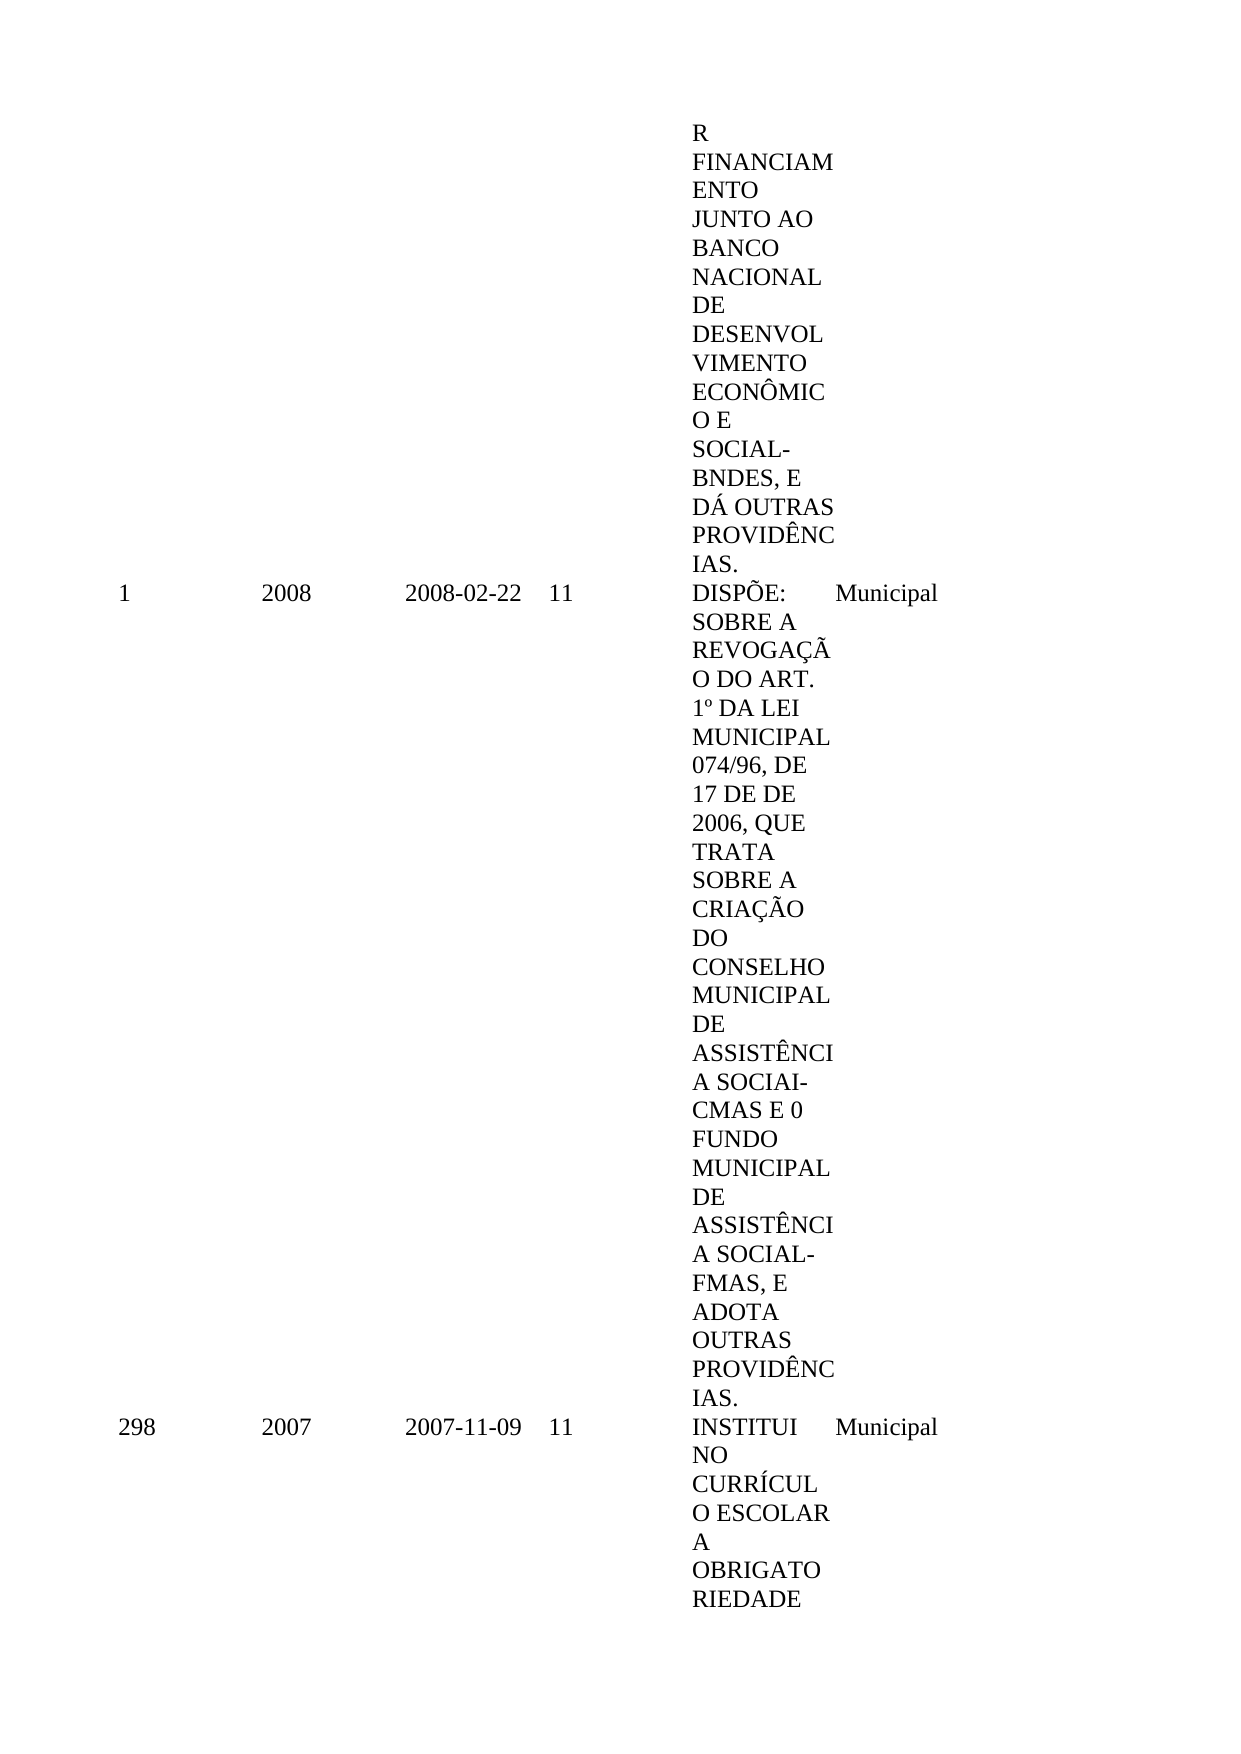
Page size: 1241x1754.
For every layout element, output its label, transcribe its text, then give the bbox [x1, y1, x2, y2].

table_cell [979, 118, 1122, 578]
table_cell 2008 [261, 578, 405, 1412]
table_cell DISPÕE: SOBRE A REVOGAÇÃO DO ART. 1º DA LEI MUNICIPAL 074/96, DE 17 DE DE 2006, QUE TRATA SOBRE A CRIAÇÃO DO CONSELHO MUNICIPAL DE ASSISTÊNCIA SOCIAI-CMAS E 0 FUNDO MUNICIPAL DE ASSISTÊNCIA SOCIAL- FMAS, E ADOTA OUTRAS PROVIDÊNCIAS. [692, 578, 835, 1412]
table_cell Municipal [835, 1412, 979, 1613]
table_cell [261, 118, 405, 578]
table_cell 1 [118, 578, 261, 1412]
table_cell R FINANCIAMENTO JUNTO AO BANCO NACIONAL DE DESENVOLVIMENTO ECONÔMICO E SOCIAL- BNDES, E DÁ OUTRAS PROVIDÊNCIAS. [692, 118, 835, 578]
table_cell [405, 118, 548, 578]
table_cell [979, 578, 1122, 1412]
table_cell 11 [548, 1412, 692, 1613]
table_cell [835, 118, 979, 578]
table_cell [118, 118, 261, 578]
table_cell Municipal [835, 578, 979, 1412]
table_cell [979, 1412, 1122, 1613]
table_cell 2007 [261, 1412, 405, 1613]
table_cell 11 [548, 578, 692, 1412]
table_cell 298 [118, 1412, 261, 1613]
table_cell INSTITUI NO CURRÍCULO ESCOLAR A OBRIGATORIEDADE [692, 1412, 835, 1613]
table_cell [548, 118, 692, 578]
table_cell 2007-11-09 [405, 1412, 548, 1613]
table_cell 2008-02-22 [405, 578, 548, 1412]
